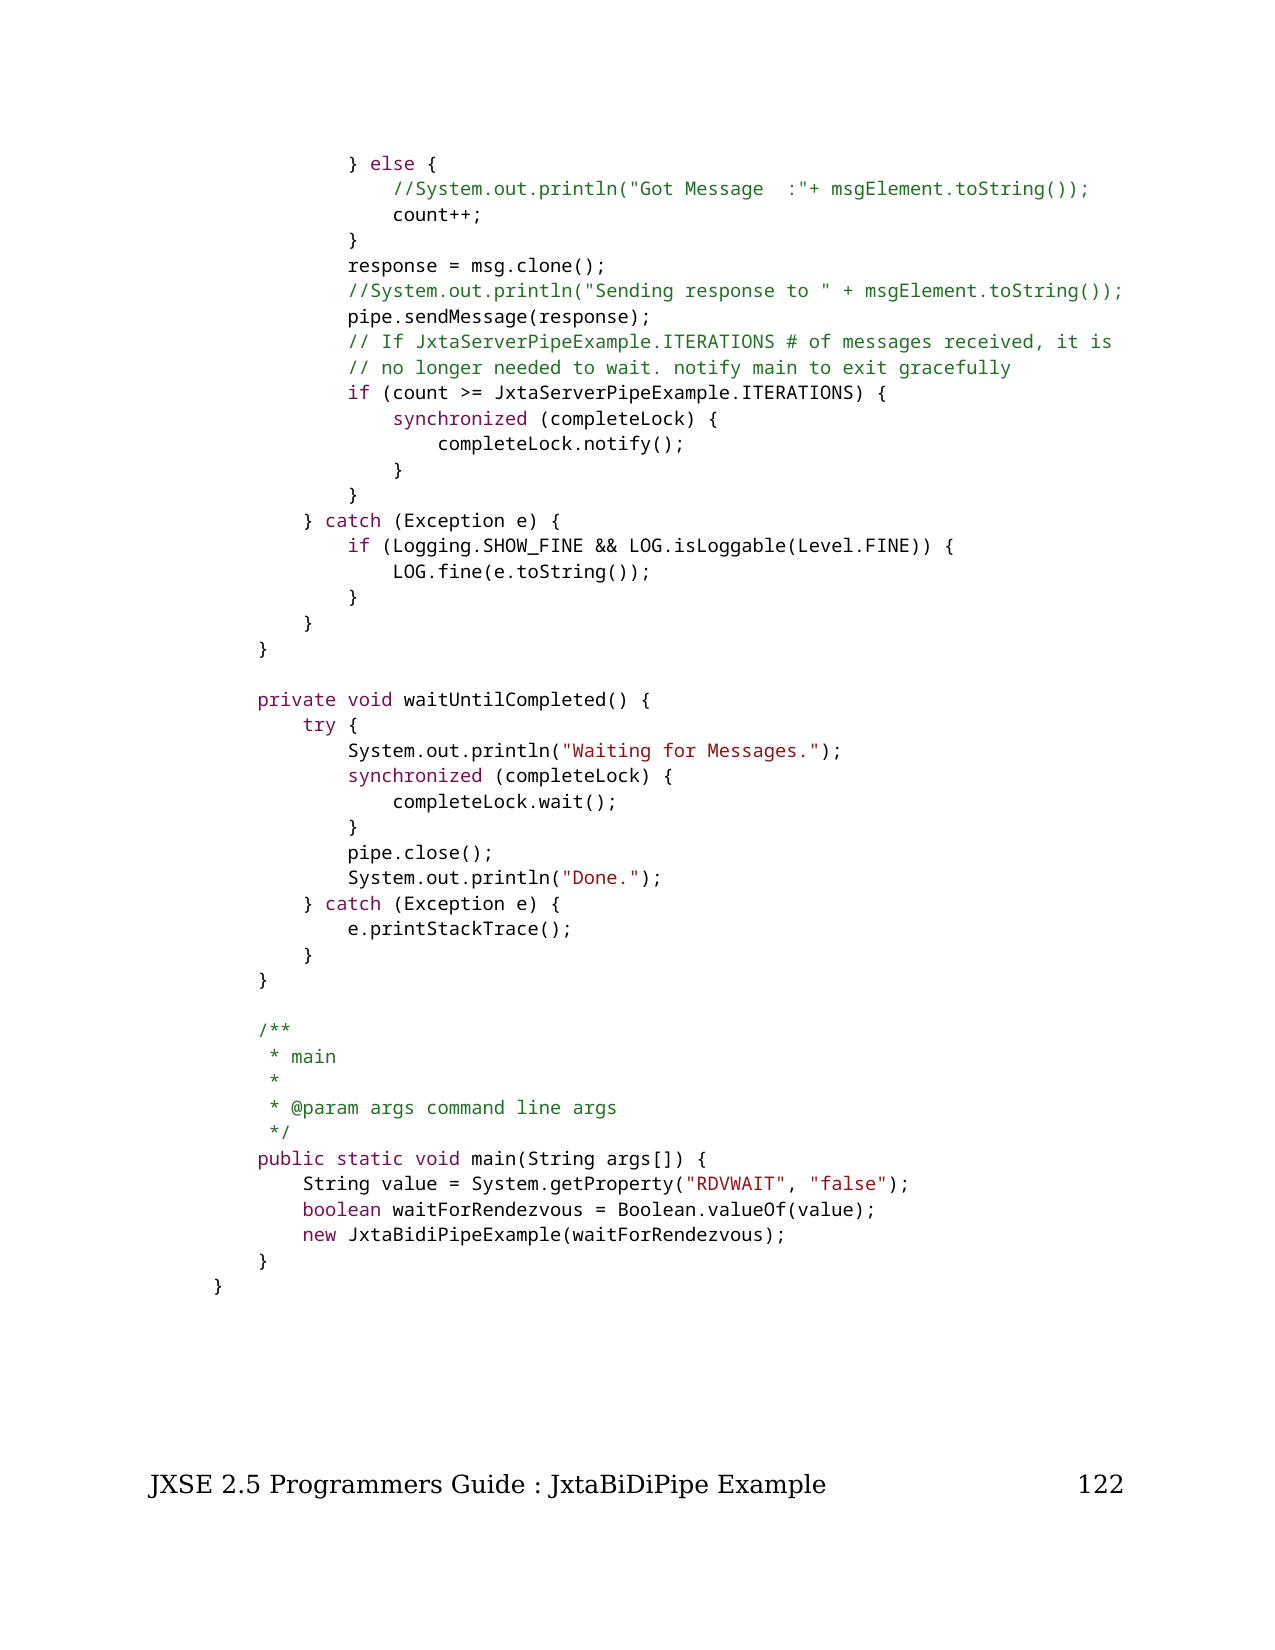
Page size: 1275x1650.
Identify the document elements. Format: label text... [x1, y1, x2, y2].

text } [212, 1247, 1275, 1273]
text } else { [212, 150, 1275, 176]
text private void waitUntilCompleted() { [212, 686, 1275, 711]
text } [212, 635, 1275, 660]
text } catch (Exception e) { [212, 507, 1275, 533]
text } [212, 967, 1275, 992]
text new JxtaBidiPipeExample(waitForRendezvous); [212, 1222, 1275, 1247]
text boolean waitForRendezvous = Boolean.valueOf(value); [212, 1196, 1275, 1222]
text * main [212, 1043, 1275, 1069]
text * @param args command line args [212, 1094, 1275, 1120]
text synchronized (completeLock) { [212, 405, 1275, 431]
text } [212, 456, 1275, 482]
text pipe.close(); [212, 839, 1275, 864]
text System.out.println("Done."); [212, 864, 1275, 890]
text synchronized (completeLock) { [212, 762, 1275, 788]
text System.out.println("Waiting for Messages."); [212, 737, 1275, 762]
text /** [212, 1018, 1275, 1043]
text //System.out.println("Sending response to " + msgElement.toString()); [212, 278, 1275, 303]
text * [212, 1069, 1275, 1094]
text } [212, 584, 1275, 609]
text // no longer needed to wait. notify main to exit gracefully [212, 354, 1275, 380]
text count++; [212, 201, 1275, 227]
text if (Logging.SHOW_FINE && LOG.isLoggable(Level.FINE)) { [212, 533, 1275, 558]
text } catch (Exception e) { [212, 890, 1275, 916]
text completeLock.notify(); [212, 431, 1275, 456]
text try { [212, 711, 1275, 737]
text //System.out.println("Got Message :"+ msgElement.toString()); [212, 176, 1275, 201]
text } [212, 1273, 1275, 1298]
text LOG.fine(e.toString()); [212, 558, 1275, 584]
text String value = System.getProperty("RDVWAIT", "false"); [212, 1171, 1275, 1196]
text completeLock.wait(); [212, 788, 1275, 813]
text // If JxtaServerPipeExample.ITERATIONS # of messages received, it is [212, 329, 1275, 354]
text response = msg.clone(); [212, 252, 1275, 278]
text e.printStackTrace(); [212, 916, 1275, 941]
text */ [212, 1120, 1275, 1145]
text } [212, 609, 1275, 635]
text public static void main(String args[]) { [212, 1145, 1275, 1171]
text } [212, 227, 1275, 252]
text } [212, 813, 1275, 839]
text } [212, 941, 1275, 967]
text } [212, 482, 1275, 507]
text if (count >= JxtaServerPipeExample.ITERATIONS) { [212, 380, 1275, 405]
text pipe.sendMessage(response); [212, 303, 1275, 329]
